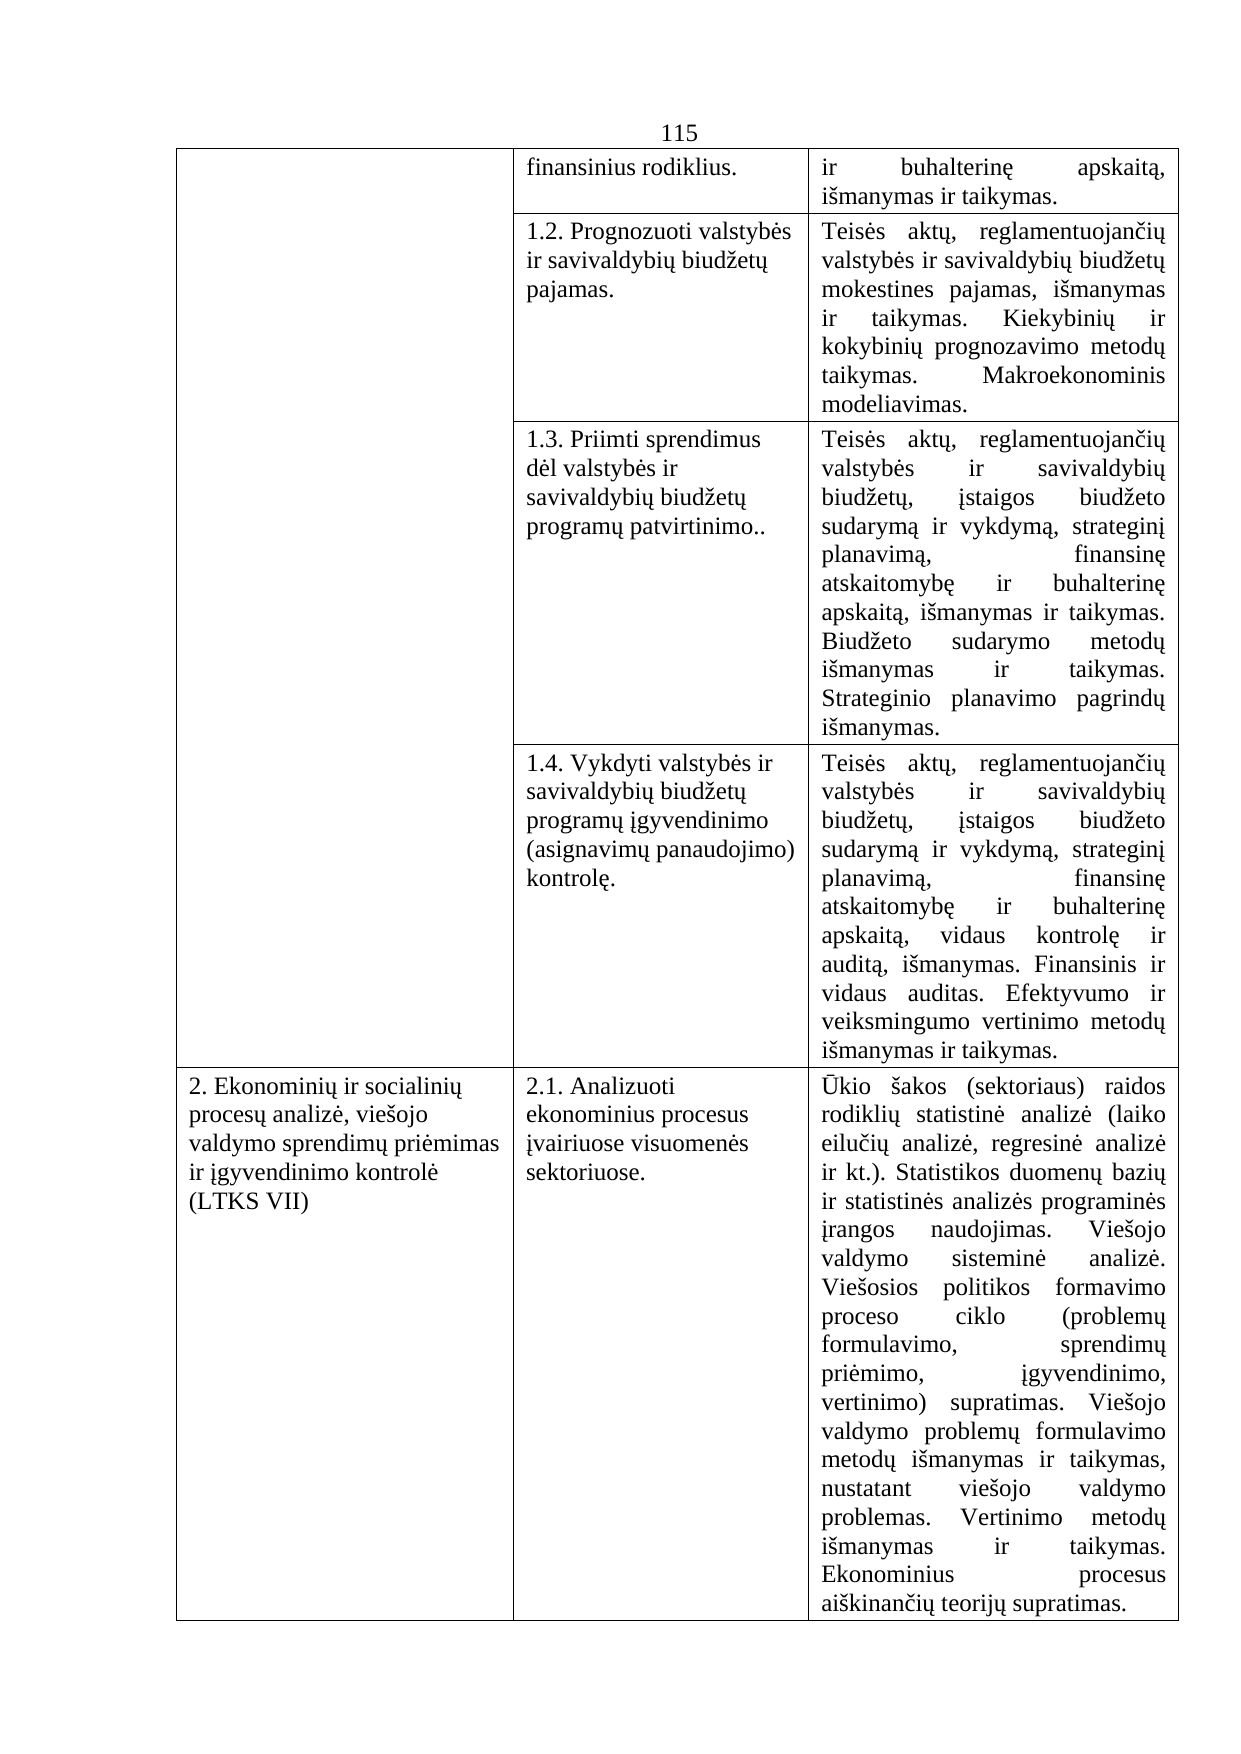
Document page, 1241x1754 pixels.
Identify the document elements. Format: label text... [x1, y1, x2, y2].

table_cell 2. Ekonominių ir socialinių procesų analizė, viešojo valdymo sprendimų priėmimas ir įgyvendinimo kontrolė (LTKS VII) [177, 1068, 513, 1620]
table_cell Teisės aktų, reglamentuojančių valstybės ir savivaldybių biudžetų, įstaigos biudžeto sudarymą ir vykdymą, strateginį planavimą, finansinę atskaitomybę ir buhalterinę apskaitą, vidaus kontrolę ir auditą, išmanymas. Finansinis ir vidaus auditas. Efektyvumo ir veiksmingumo vertinimo metodų išmanymas ir taikymas. [809, 745, 1178, 1067]
table_cell ir buhalterinę apskaitą, išmanymas ir taikymas. [809, 149, 1178, 212]
table_cell [177, 149, 513, 1067]
table_cell Teisės aktų, reglamentuojančių valstybės ir savivaldybių biudžetų, įstaigos biudžeto sudarymą ir vykdymą, strateginį planavimą, finansinę atskaitomybę ir buhalterinę apskaitą, išmanymas ir taikymas. Biudžeto sudarymo metodų išmanymas ir taikymas. Strateginio planavimo pagrindų išmanymas. [809, 422, 1178, 744]
table_cell 1.2. Prognozuoti valstybės ir savivaldybių biudžetų pajamas. [514, 214, 808, 421]
table_cell Ūkio šakos (sektoriaus) raidos rodiklių statistinė analizė (laiko eilučių analizė, regresinė analizė ir kt.). Statistikos duomenų bazių ir statistinės analizės programinės įrangos naudojimas. Viešojo valdymo sisteminė analizė. Viešosios politikos formavimo proceso ciklo (problemų formulavimo, sprendimų priėmimo, įgyvendinimo, vertinimo) supratimas. Viešojo valdymo problemų formulavimo metodų išmanymas ir taikymas, nustatant viešojo valdymo problemas. Vertinimo metodų išmanymas ir taikymas. Ekonominius procesus aiškinančių teorijų supratimas. [809, 1068, 1178, 1620]
table_cell 2.1. Analizuoti ekonominius procesus įvairiuose visuomenės sektoriuose. [514, 1068, 808, 1620]
table_cell Teisės aktų, reglamentuojančių valstybės ir savivaldybių biudžetų mokestines pajamas, išmanymas ir taikymas. Kiekybinių ir kokybinių prognozavimo metodų taikymas. Makroekonominis modeliavimas. [809, 214, 1178, 421]
table_cell finansinius rodiklius. [514, 149, 808, 212]
table_cell 1.4. Vykdyti valstybės ir savivaldybių biudžetų programų įgyvendinimo (asignavimų panaudojimo) kontrolę. [514, 745, 808, 1067]
table_cell 1.3. Priimti sprendimus dėl valstybės ir savivaldybių biudžetų programų patvirtinimo.. [514, 422, 808, 744]
